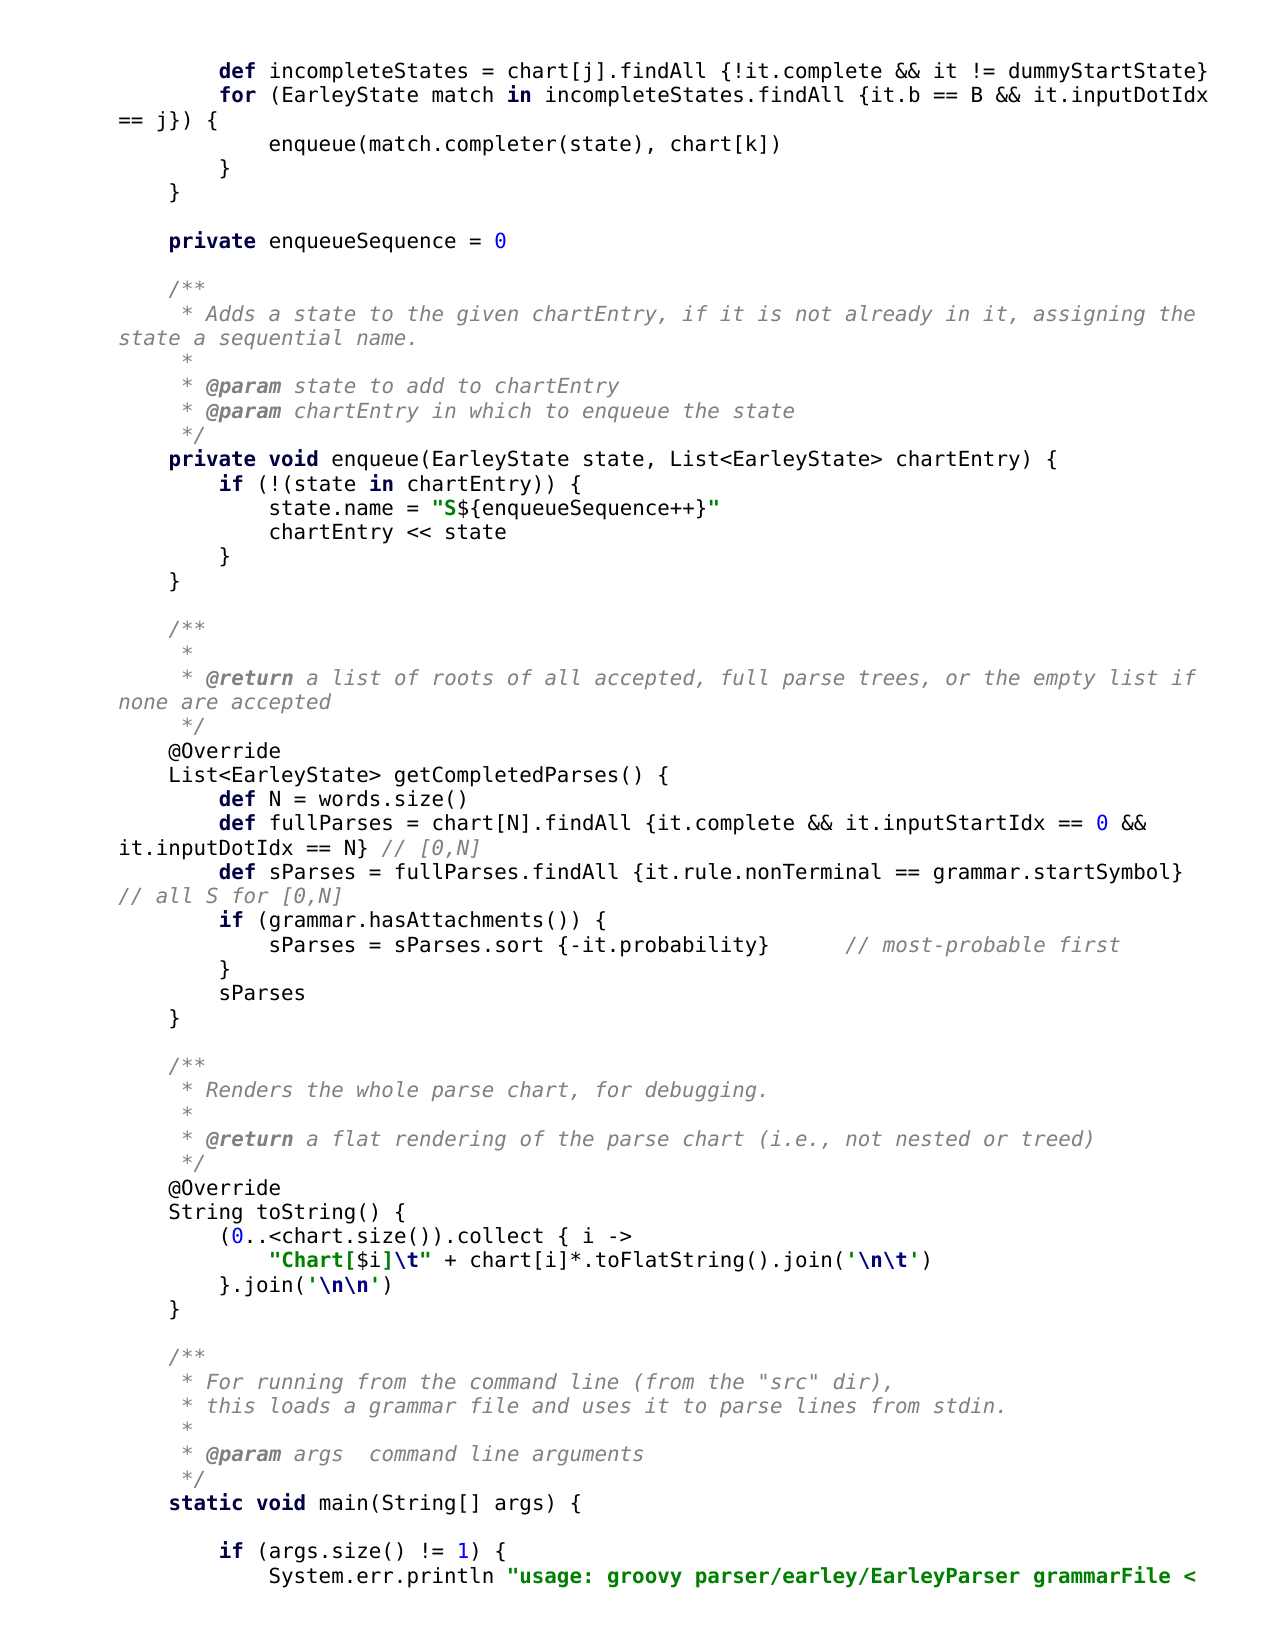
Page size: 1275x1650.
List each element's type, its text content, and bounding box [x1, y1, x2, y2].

text /** [118, 617, 1216, 642]
text /** [118, 1054, 1216, 1078]
text /** [118, 277, 1216, 302]
text * For running from the command line (from the "src" dir), [118, 1370, 1216, 1394]
text System.err.println "usage: groovy parser/earley/EarleyParser grammarFile < [118, 1564, 1216, 1588]
text enqueue(match.completer(state), chart[k]) [118, 132, 1216, 156]
text List<EarleyState> getCompletedParses() { [118, 763, 1216, 787]
text def incompleteStates = chart[j].findAll {!it.complete && it != dummyStartState} [118, 59, 1216, 83]
text } [118, 957, 1216, 981]
text * [118, 1103, 1216, 1127]
text * @return a flat rendering of the parse chart (i.e., not nested or treed) [118, 1127, 1216, 1151]
text */ [118, 423, 1216, 447]
text }.join('\n\n') [118, 1273, 1216, 1297]
text * this loads a grammar file and uses it to parse lines from stdin. [118, 1394, 1216, 1418]
text (0..<chart.size()).collect { i -> [118, 1224, 1216, 1248]
text static void main(String[] args) { [118, 1491, 1216, 1515]
text } [118, 1297, 1216, 1321]
text chartEntry << state [118, 520, 1216, 544]
text @Override [118, 739, 1216, 763]
text "Chart[$i]\t" + chart[i]*.toFlatString().join('\n\t') [118, 1248, 1216, 1273]
text sParses [118, 981, 1216, 1006]
text } [118, 544, 1216, 569]
text * [118, 642, 1216, 666]
text @Override [118, 1176, 1216, 1200]
text } [118, 180, 1216, 205]
text def fullParses = chart[N].findAll {it.complete && it.inputStartIdx == 0 && it.inputDotIdx == N} // [0,N] [118, 811, 1216, 860]
text if (grammar.hasAttachments()) { [118, 908, 1216, 933]
text * [118, 1418, 1216, 1442]
text if (args.size() != 1) { [118, 1539, 1216, 1564]
text * @param state to add to chartEntry [118, 374, 1216, 399]
text String toString() { [118, 1200, 1216, 1224]
text * [118, 350, 1216, 374]
text def N = words.size() [118, 787, 1216, 811]
text private enqueueSequence = 0 [118, 229, 1216, 253]
text * Renders the whole parse chart, for debugging. [118, 1078, 1216, 1103]
text */ [118, 1467, 1216, 1491]
text } [118, 1006, 1216, 1030]
text } [118, 156, 1216, 180]
text state.name = "S${enqueueSequence++}" [118, 496, 1216, 520]
text * Adds a state to the given chartEntry, if it is not already in it, assigning the state a sequential name. [118, 302, 1216, 350]
text * @param args command line arguments [118, 1442, 1216, 1467]
text private void enqueue(EarleyState state, List<EarleyState> chartEntry) { [118, 447, 1216, 472]
text * @return a list of roots of all accepted, full parse trees, or the empty list if none are accepted [118, 666, 1216, 714]
text if (!(state in chartEntry)) { [118, 472, 1216, 496]
text /** [118, 1345, 1216, 1370]
text def sParses = fullParses.findAll {it.rule.nonTerminal == grammar.startSymbol} // all S for [0,N] [118, 860, 1216, 908]
text * @param chartEntry in which to enqueue the state [118, 399, 1216, 423]
text } [118, 569, 1216, 593]
text */ [118, 1151, 1216, 1176]
text for (EarleyState match in incompleteStates.findAll {it.b == B && it.inputDotIdx == j}) { [118, 83, 1216, 132]
text */ [118, 714, 1216, 739]
text sParses = sParses.sort {-it.probability} // most-probable first [118, 933, 1216, 957]
